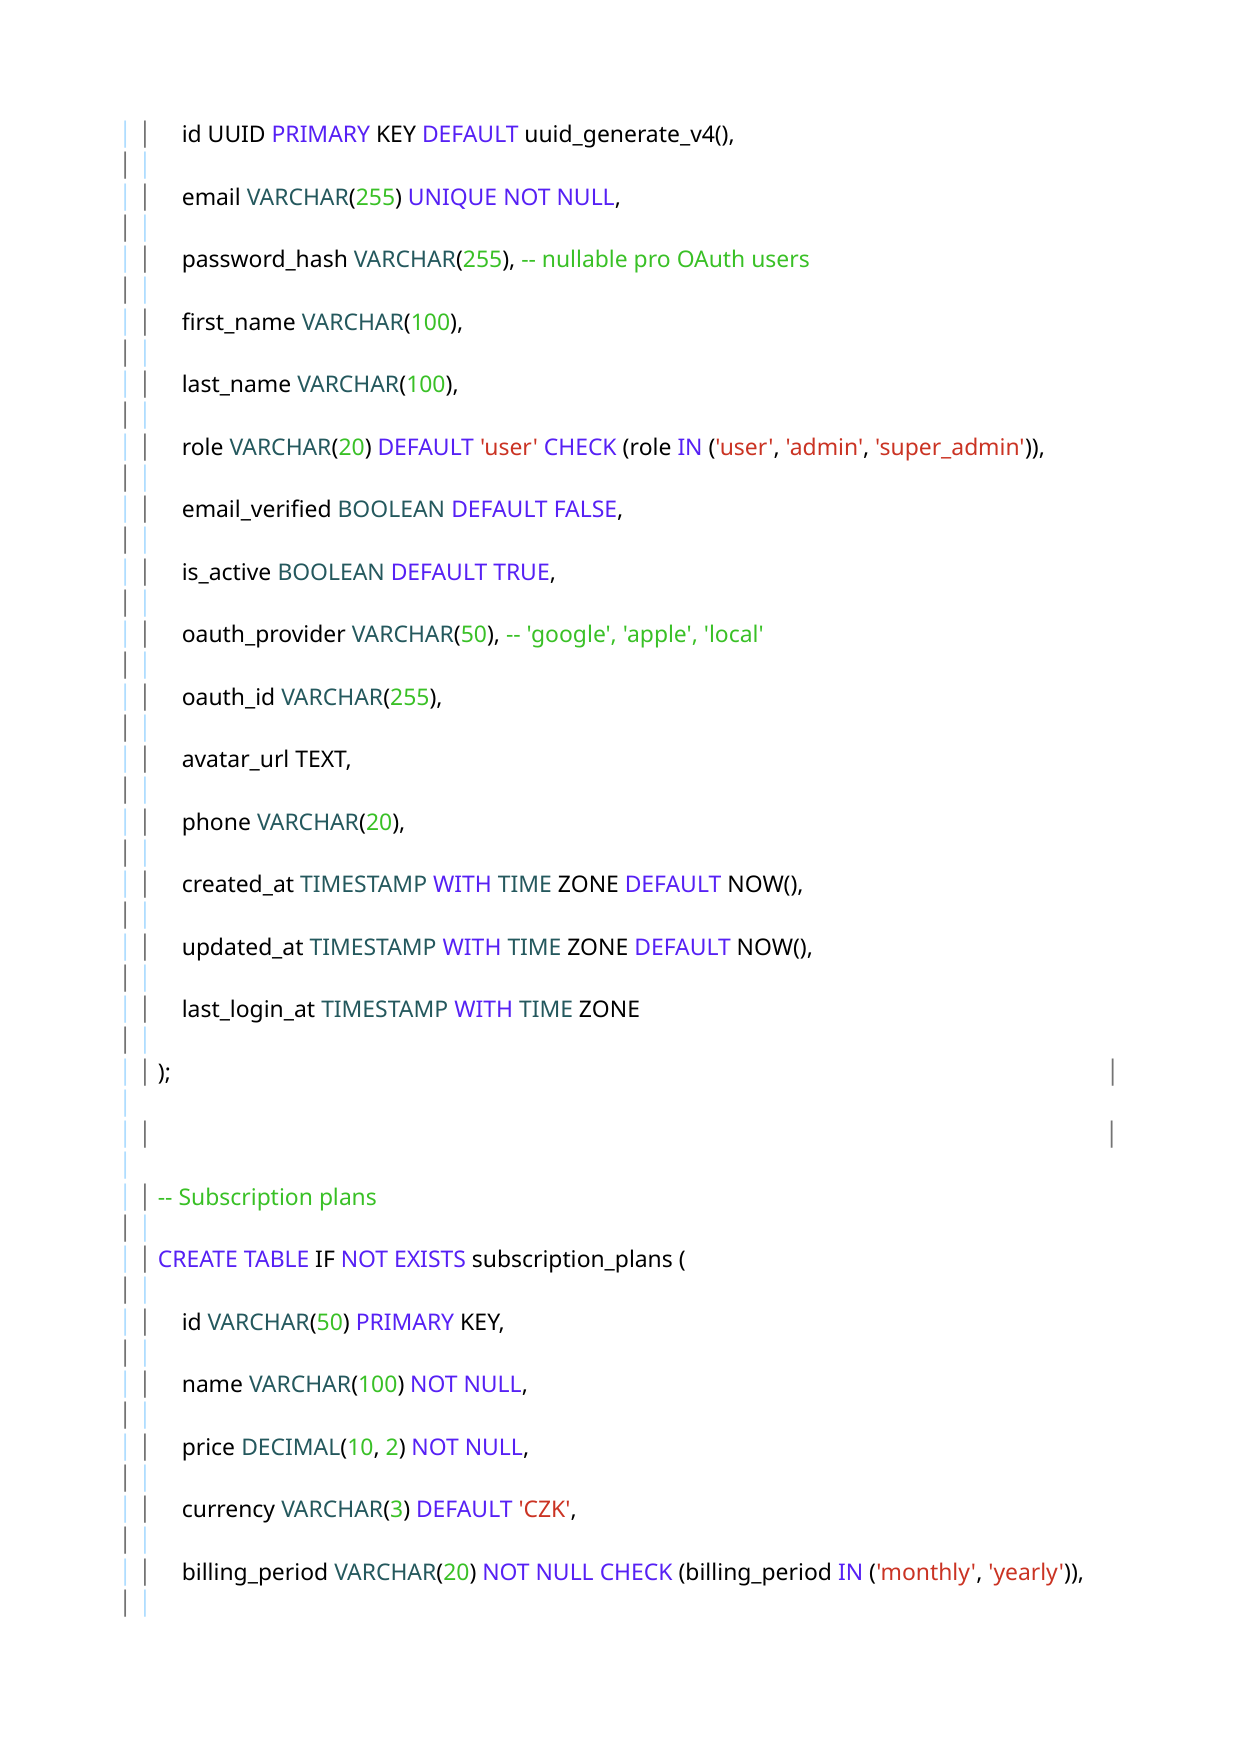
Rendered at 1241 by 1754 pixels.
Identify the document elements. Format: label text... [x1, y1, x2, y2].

text │ │ -- Subscription plans │ │ [118, 1181, 1122, 1243]
text │ │ is_active BOOLEAN DEFAULT TRUE, │ │ [118, 556, 1122, 618]
text │ │ name VARCHAR(100) NOT NULL, │ │ [118, 1368, 1122, 1431]
text │ │ oauth_id VARCHAR(255), │ │ [118, 681, 1122, 743]
text │ │ email VARCHAR(255) UNIQUE NOT NULL, │ │ [118, 181, 1122, 243]
text │ │ oauth_provider VARCHAR(50), -- 'google', 'apple', 'local' │ │ [118, 618, 1122, 681]
text │ │ id UUID PRIMARY KEY DEFAULT uuid_generate_v4(), │ │ [118, 118, 1122, 181]
text │ │ created_at TIMESTAMP WITH TIME ZONE DEFAULT NOW(), │ │ [118, 868, 1122, 931]
text │ │ first_name VARCHAR(100), │ │ [118, 306, 1122, 368]
text │ │ last_name VARCHAR(100), │ │ [118, 368, 1122, 431]
text │ │ billing_period VARCHAR(20) NOT NULL CHECK (billing_period IN ('monthly', 'yearly')), │ │ [118, 1556, 1122, 1618]
text │ │ │ │ [118, 1118, 1122, 1181]
text │ │ CREATE TABLE IF NOT EXISTS subscription_plans ( │ │ [118, 1243, 1122, 1306]
text │ │ role VARCHAR(20) DEFAULT 'user' CHECK (role IN ('user', 'admin', 'super_admin')), │ │ [118, 431, 1122, 493]
text │ │ phone VARCHAR(20), │ │ [118, 806, 1122, 868]
text │ │ email_verified BOOLEAN DEFAULT FALSE, │ │ [118, 493, 1122, 556]
text │ │ price DECIMAL(10, 2) NOT NULL, │ │ [118, 1431, 1122, 1493]
text │ │ currency VARCHAR(3) DEFAULT 'CZK', │ │ [118, 1493, 1122, 1556]
text │ │ last_login_at TIMESTAMP WITH TIME ZONE │ │ [118, 993, 1122, 1056]
text │ │ id VARCHAR(50) PRIMARY KEY, │ │ [118, 1306, 1122, 1368]
text │ │ avatar_url TEXT, │ │ [118, 743, 1122, 806]
text │ │ updated_at TIMESTAMP WITH TIME ZONE DEFAULT NOW(), │ │ [118, 931, 1122, 993]
text │ │ password_hash VARCHAR(255), -- nullable pro OAuth users │ │ [118, 243, 1122, 306]
text │ │ ); │ │ [118, 1056, 1122, 1118]
